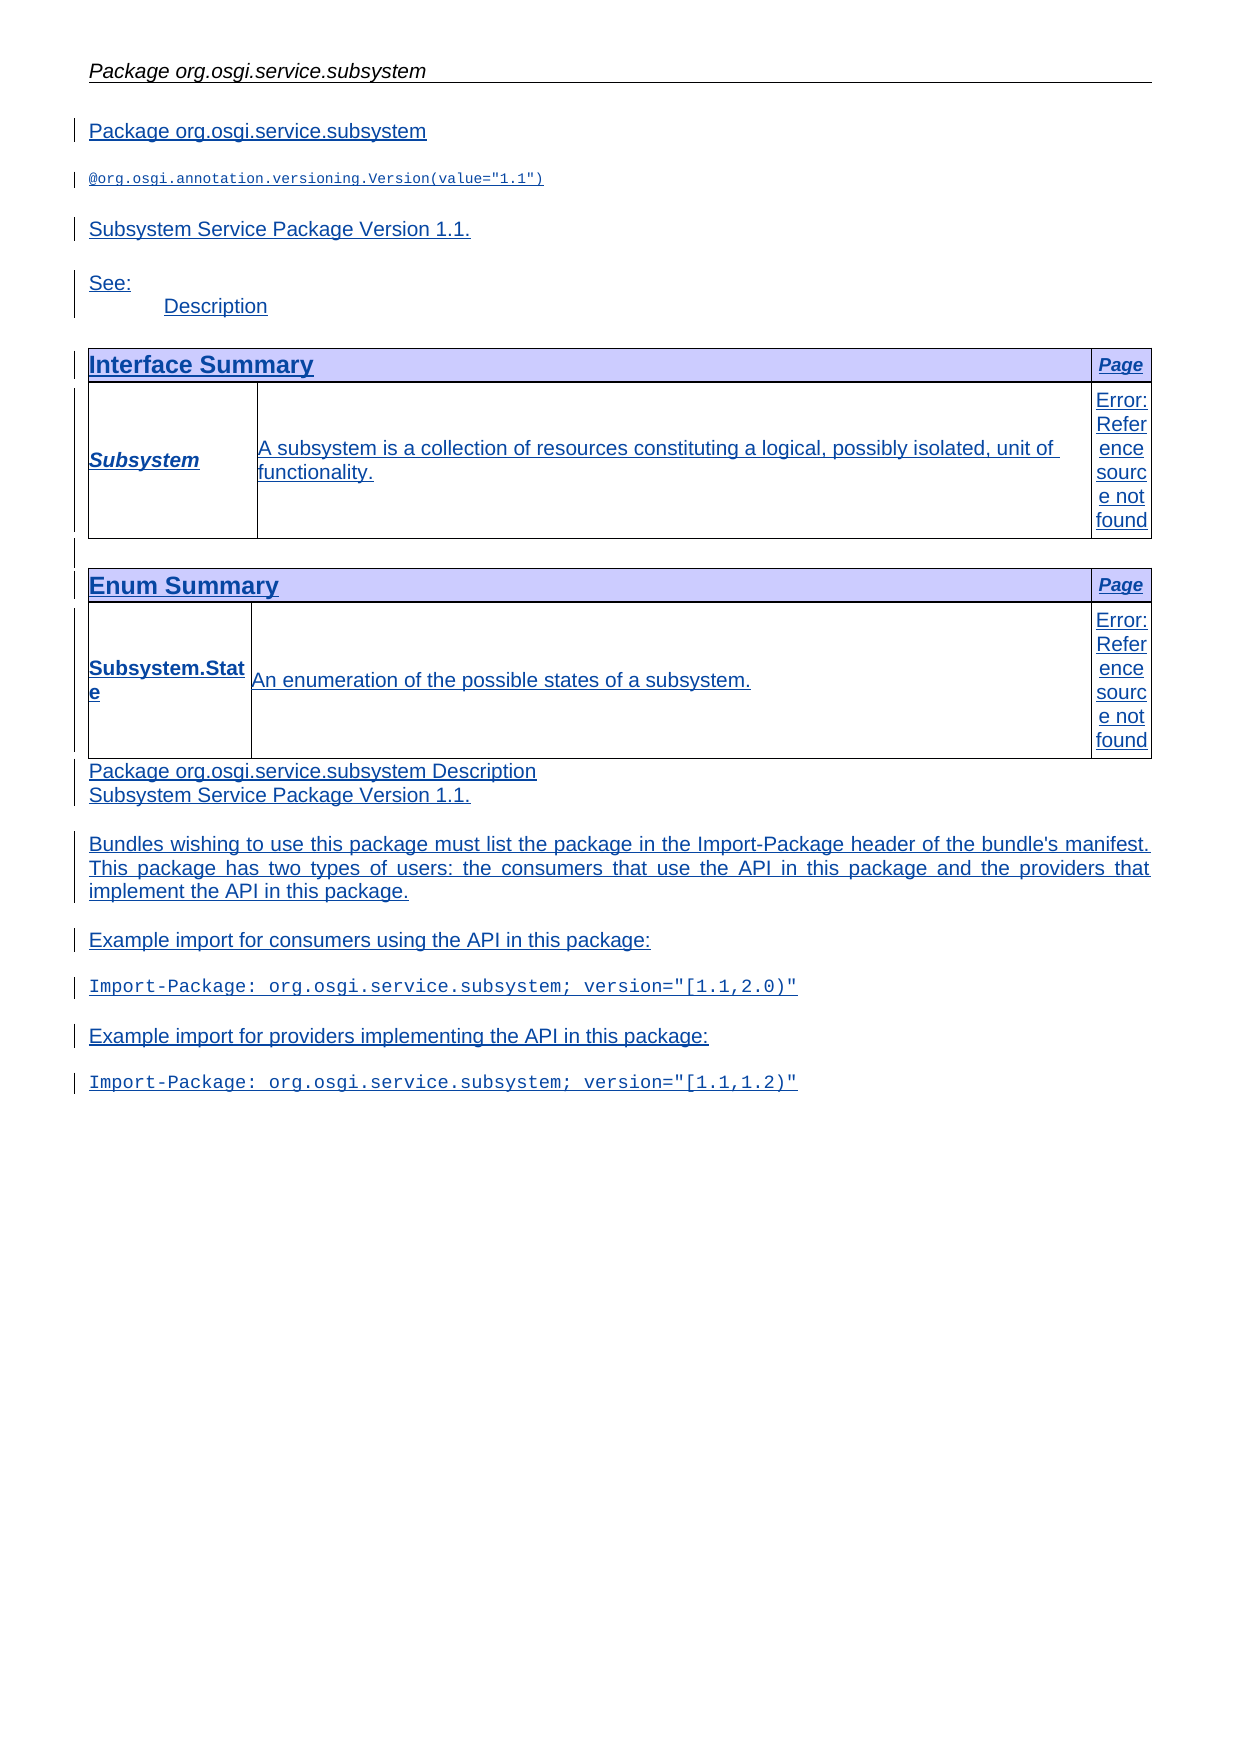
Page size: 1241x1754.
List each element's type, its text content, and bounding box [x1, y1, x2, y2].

table_cell An enumeration of the possible states of a subsystem. [252, 603, 1091, 757]
table_header Page [1092, 349, 1151, 381]
table_header Enum Summary [89, 569, 1091, 601]
table_header Page [1092, 569, 1151, 601]
text Example import for providers implementing the API in this package: [88, 1023, 1152, 1047]
text Bundles wishing to use this package must list the package in the Import-Package header of the bundle's manifest. This package has two types of users: the consumers that use the API in this package and the providers that implement the API in this package. [88, 831, 1152, 903]
text @org.osgi.annotation.versioning.Version(value="1.1") [88, 172, 1152, 188]
text Package org.osgi.service.subsystem Description [88, 759, 1152, 782]
text Subsystem Service Package Version 1.1. [88, 217, 1152, 241]
text Description [163, 294, 1152, 318]
text Import-Package: org.osgi.service.subsystem; version="[1.1,2.0)" [88, 977, 1152, 998]
text See: [88, 270, 1152, 294]
table_cell Error: Reference source not found [1092, 603, 1151, 757]
table_header Interface Summary [89, 349, 1091, 381]
table_cell Subsystem [89, 383, 257, 537]
text Subsystem Service Package Version 1.1. [88, 782, 1152, 806]
table_cell Error: Reference source not found [1092, 383, 1151, 537]
table_cell A subsystem is a collection of resources constituting a logical, possibly isolated, unit of functionality. [258, 383, 1091, 537]
text Package org.osgi.service.subsystem [88, 118, 1152, 142]
table_cell Subsystem.State [89, 603, 251, 757]
text Import-Package: org.osgi.service.subsystem; version="[1.1,1.2)" [88, 1072, 1152, 1094]
text Example import for consumers using the API in this package: [88, 928, 1152, 952]
